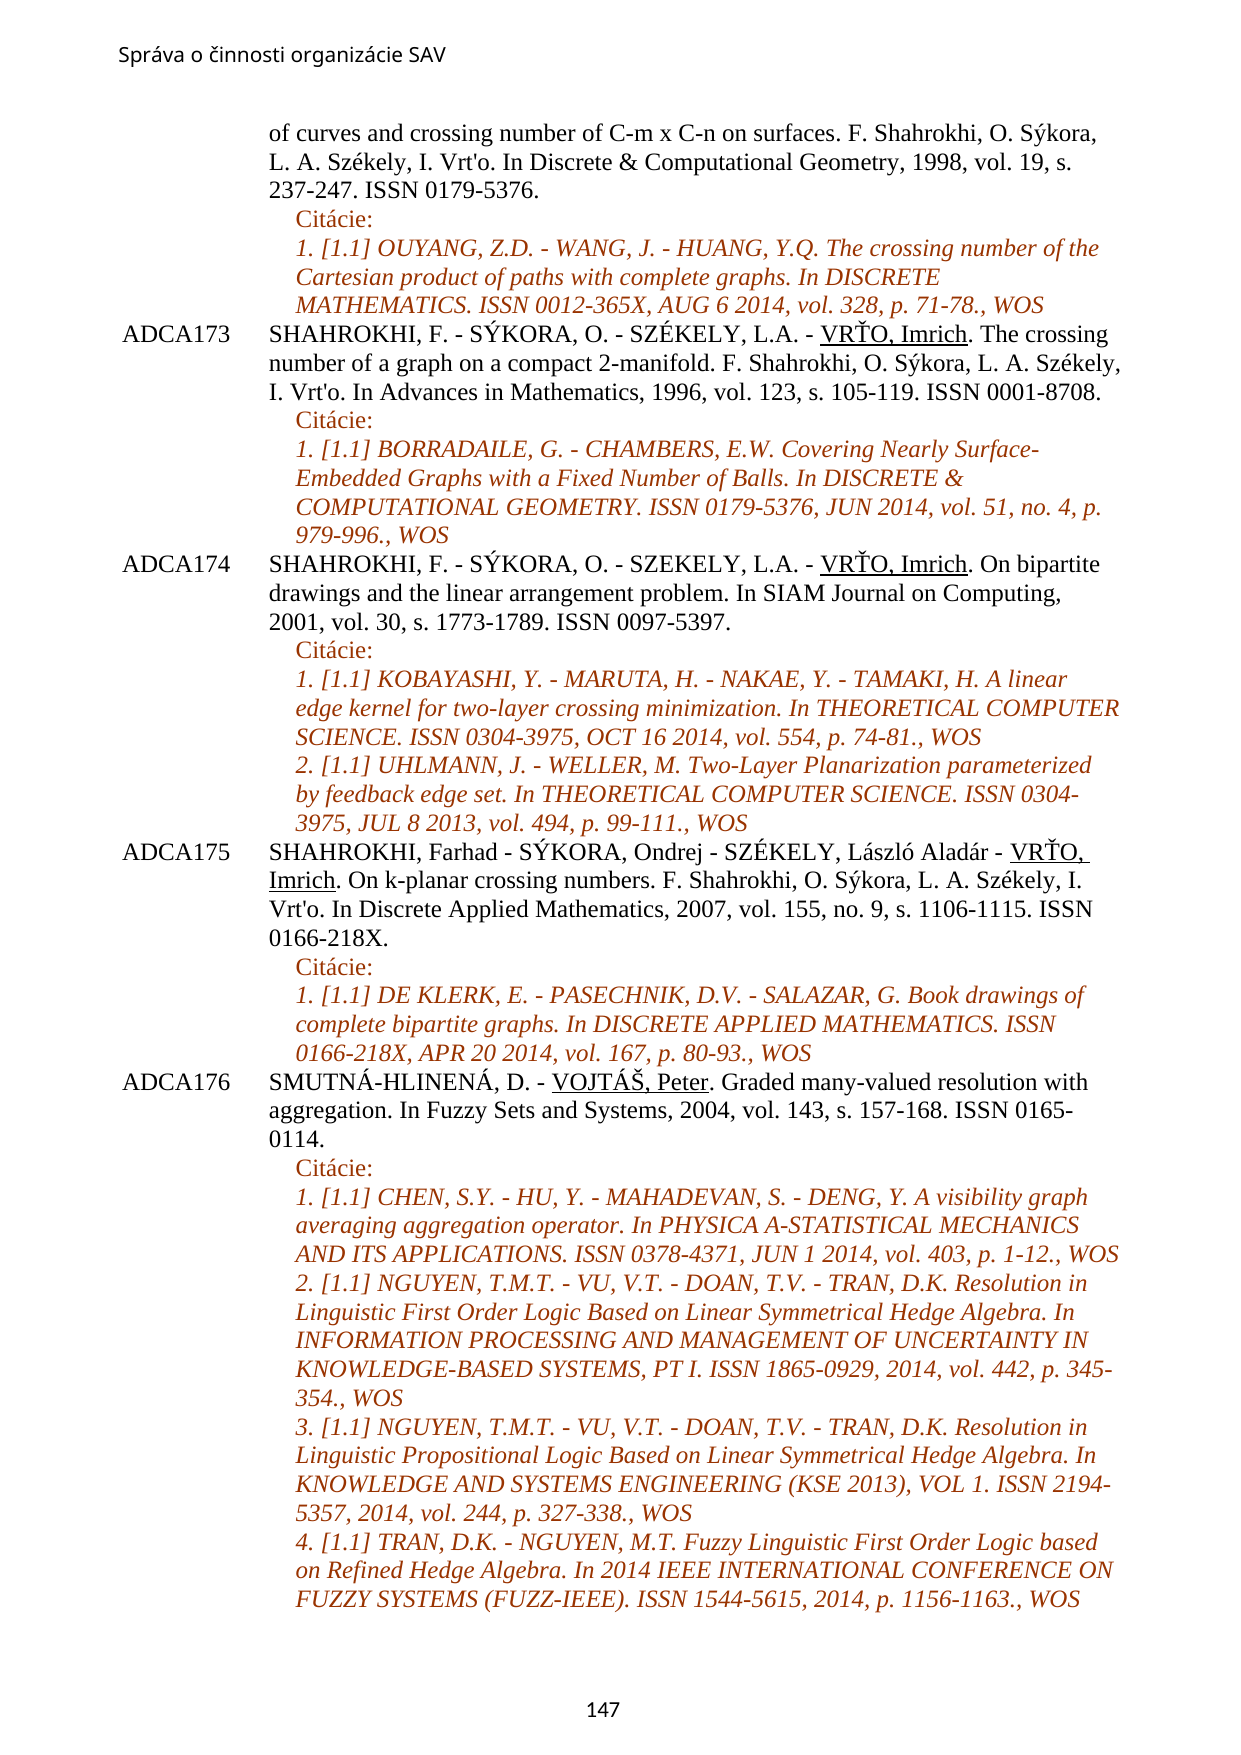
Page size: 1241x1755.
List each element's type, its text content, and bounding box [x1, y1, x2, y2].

table_header SHAHROKHI, Farhad - SÝKORA, Ondrej - SZÉKELY, László Aladár - VRŤO, Imrich. On k-planar crossing numbers. F. Shahrokhi, O. Sýkora, L. A. Székely, I. Vrt'o. In Discrete Applied Mathematics, 2007, vol. 155, no. 9, s. 1106-1115. ISSN 0166-218X. [269, 837, 1122, 952]
table_header SHAHROKHI, F. - SÝKORA, O. - SZÉKELY, L.A. - VRŤO, Imrich. The crossing number of a graph on a compact 2-manifold. F. Shahrokhi, O. Sýkora, L. A. Székely, I. Vrt'o. In Advances in Mathematics, 1996, vol. 123, s. 105-119. ISSN 0001-8708. [269, 319, 1122, 406]
table_header SMUTNÁ-HLINENÁ, D. - VOJTÁŠ, Peter. Graded many-valued resolution with aggregation. In Fuzzy Sets and Systems, 2004, vol. 143, s. 157-168. ISSN 0165-0114. [269, 1067, 1122, 1153]
text Citácie: [295, 204, 1122, 233]
text 1. [1.1] DE KLERK, E. - PASECHNIK, D.V. - SALAZAR, G. Book drawings of complete bipartite graphs. In DISCRETE APPLIED MATHEMATICS. ISSN 0166-218X, APR 20 2014, vol. 167, p. 80-93., WOS [295, 981, 1122, 1067]
table_header ADCA175 [122, 837, 269, 952]
text 1. [1.1] BORRADAILE, G. - CHAMBERS, E.W. Covering Nearly Surface-Embedded Graphs with a Fixed Number of Balls. In DISCRETE & COMPUTATIONAL GEOMETRY. ISSN 0179-5376, JUN 2014, vol. 51, no. 4, p. 979-996., WOS [295, 434, 1122, 549]
table_header ADCA176 [122, 1067, 269, 1153]
text 2. [1.1] UHLMANN, J. - WELLER, M. Two-Layer Planarization parameterized by feedback edge set. In THEORETICAL COMPUTER SCIENCE. ISSN 0304-3975, JUL 8 2013, vol. 494, p. 99-111., WOS [295, 751, 1122, 837]
text 3. [1.1] NGUYEN, T.M.T. - VU, V.T. - DOAN, T.V. - TRAN, D.K. Resolution in Linguistic Propositional Logic Based on Linear Symmetrical Hedge Algebra. In KNOWLEDGE AND SYSTEMS ENGINEERING (KSE 2013), VOL 1. ISSN 2194-5357, 2014, vol. 244, p. 327-338., WOS [295, 1412, 1122, 1527]
text 2. [1.1] NGUYEN, T.M.T. - VU, V.T. - DOAN, T.V. - TRAN, D.K. Resolution in Linguistic First Order Logic Based on Linear Symmetrical Hedge Algebra. In INFORMATION PROCESSING AND MANAGEMENT OF UNCERTAINTY IN KNOWLEDGE-BASED SYSTEMS, PT I. ISSN 1865-0929, 2014, vol. 442, p. 345-354., WOS [295, 1268, 1122, 1412]
table_header of curves and crossing number of C-m x C-n on surfaces. F. Shahrokhi, O. Sýkora, L. A. Székely, I. Vrt'o. In Discrete & Computational Geometry, 1998, vol. 19, s. 237-247. ISSN 0179-5376. [269, 118, 1122, 204]
table_header ADCA173 [122, 319, 269, 406]
text Citácie: [295, 1153, 1122, 1182]
table_header [122, 118, 269, 204]
text Citácie: [295, 406, 1122, 434]
text 1. [1.1] CHEN, S.Y. - HU, Y. - MAHADEVAN, S. - DENG, Y. A visibility graph averaging aggregation operator. In PHYSICA A-STATISTICAL MECHANICS AND ITS APPLICATIONS. ISSN 0378-4371, JUN 1 2014, vol. 403, p. 1-12., WOS [295, 1182, 1122, 1268]
text Citácie: [295, 952, 1122, 981]
table_header SHAHROKHI, F. - SÝKORA, O. - SZEKELY, L.A. - VRŤO, Imrich. On bipartite drawings and the linear arrangement problem. In SIAM Journal on Computing, 2001, vol. 30, s. 1773-1789. ISSN 0097-5397. [269, 549, 1122, 636]
text Citácie: [295, 636, 1122, 664]
table_header ADCA174 [122, 549, 269, 636]
text 1. [1.1] KOBAYASHI, Y. - MARUTA, H. - NAKAE, Y. - TAMAKI, H. A linear edge kernel for two-layer crossing minimization. In THEORETICAL COMPUTER SCIENCE. ISSN 0304-3975, OCT 16 2014, vol. 554, p. 74-81., WOS [295, 664, 1122, 751]
text 1. [1.1] OUYANG, Z.D. - WANG, J. - HUANG, Y.Q. The crossing number of the Cartesian product of paths with complete graphs. In DISCRETE MATHEMATICS. ISSN 0012-365X, AUG 6 2014, vol. 328, p. 71-78., WOS [295, 233, 1122, 319]
text 4. [1.1] TRAN, D.K. - NGUYEN, M.T. Fuzzy Linguistic First Order Logic based on Refined Hedge Algebra. In 2014 IEEE INTERNATIONAL CONFERENCE ON FUZZY SYSTEMS (FUZZ-IEEE). ISSN 1544-5615, 2014, p. 1156-1163., WOS [295, 1527, 1122, 1613]
